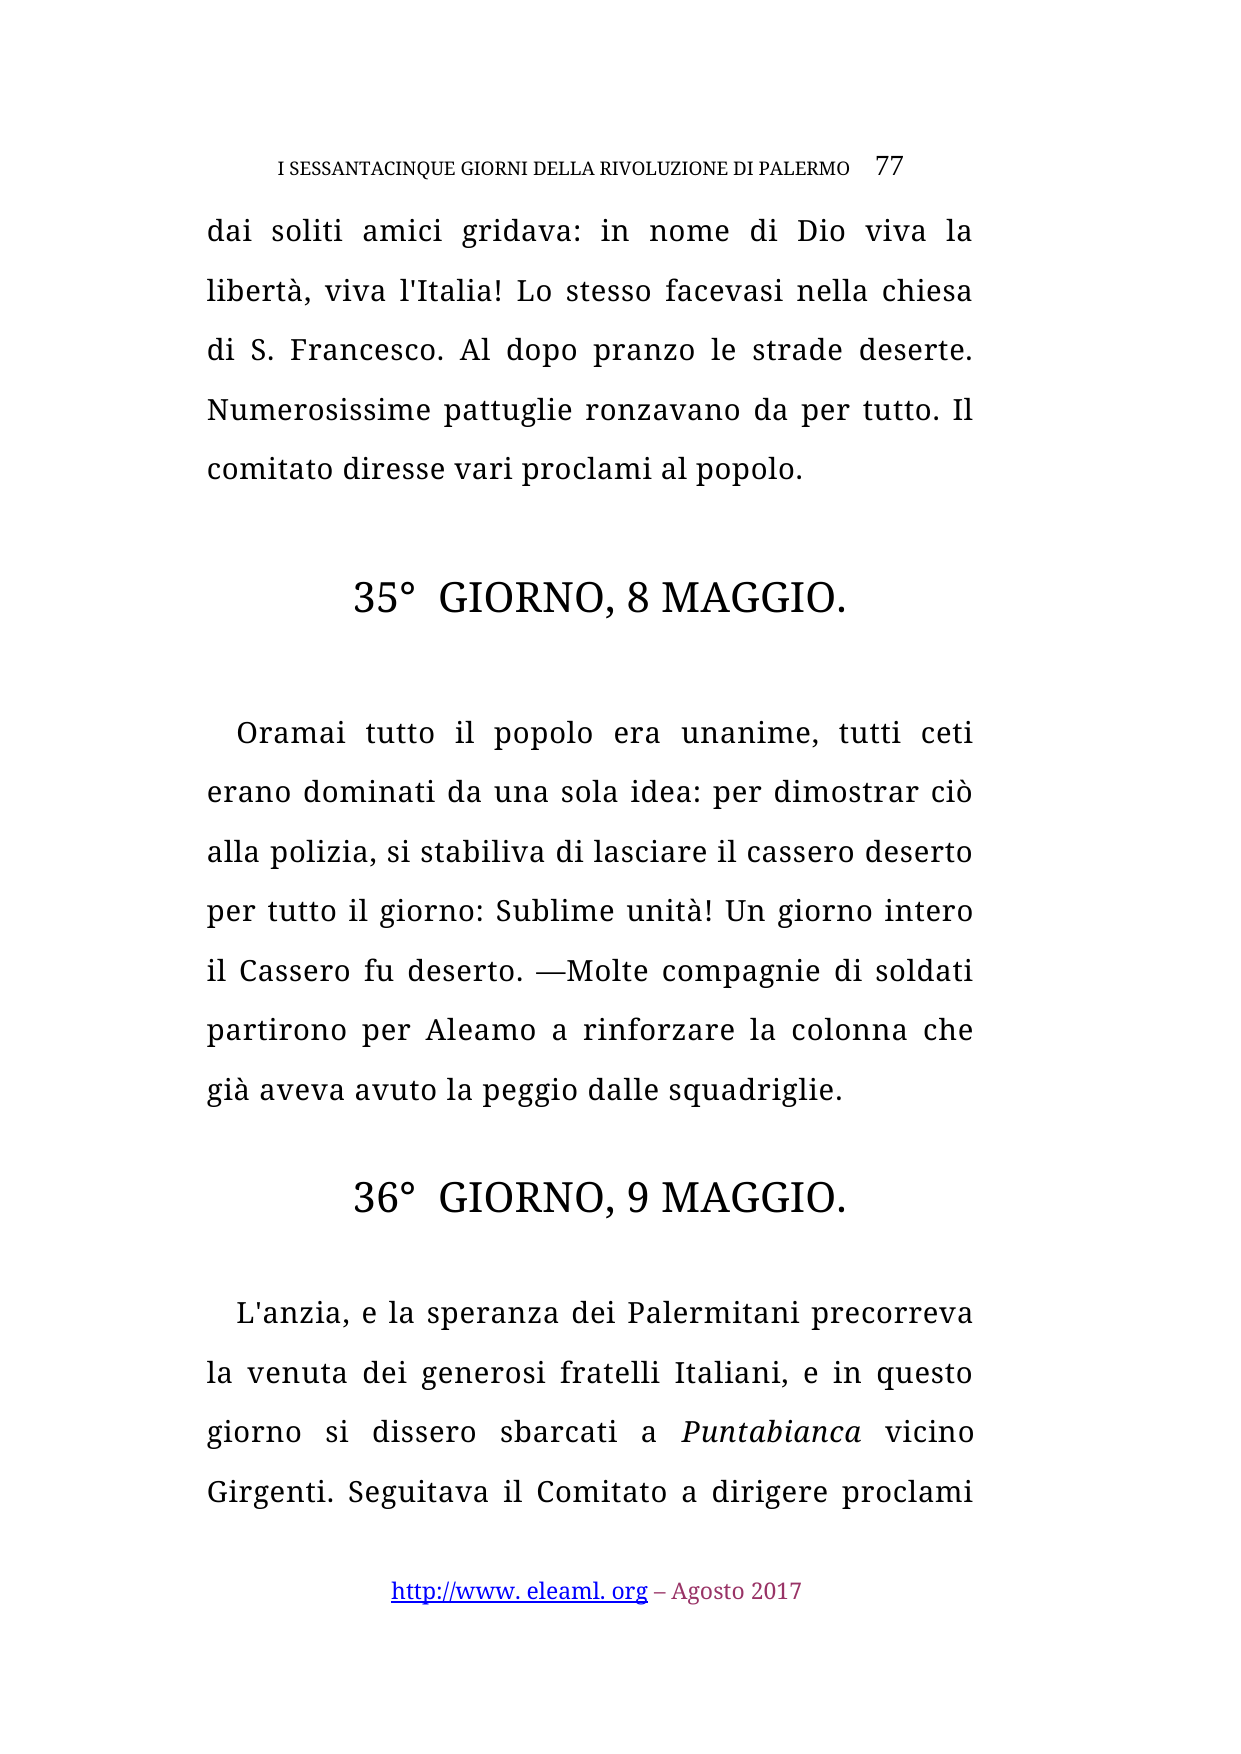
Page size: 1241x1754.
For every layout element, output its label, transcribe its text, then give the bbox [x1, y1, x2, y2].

text Oramai tutto il popolo era unanime, tutti ceti erano dominati da una sola idea: per dimostrar ciò alla polizia, si stabiliva di lasciare il cassero deserto per tutto il giorno: Sublime unità! Un giorno intero il Cassero fu deserto. —Molte compagnie di soldati partirono per Aleamo a rinforzare la colonna che già aveva avuto la peggio dalle squadriglie. [207, 712, 974, 1109]
text 35° GIORNO, 8 MAGGIO. [207, 567, 974, 624]
text L'anzia, e la speranza dei Palermitani precorreva la venuta dei generosi fratelli Italiani, e in questo giorno si dissero sbarcati a Puntabianca vicino Girgenti. Seguitava il Comitato a dirigere proclami [207, 1292, 974, 1511]
text dai soliti amici gridava: in nome di Dio viva la libertà, viva l'Italia! Lo stesso facevasi nella chiesa di S. Francesco. Al dopo pranzo le strade deserte. Numerosissime pattuglie ronzavano da per tutto. Il comitato diresse vari proclami al popolo. [207, 211, 974, 488]
text 36° GIORNO, 9 MAGGIO. [207, 1168, 974, 1225]
